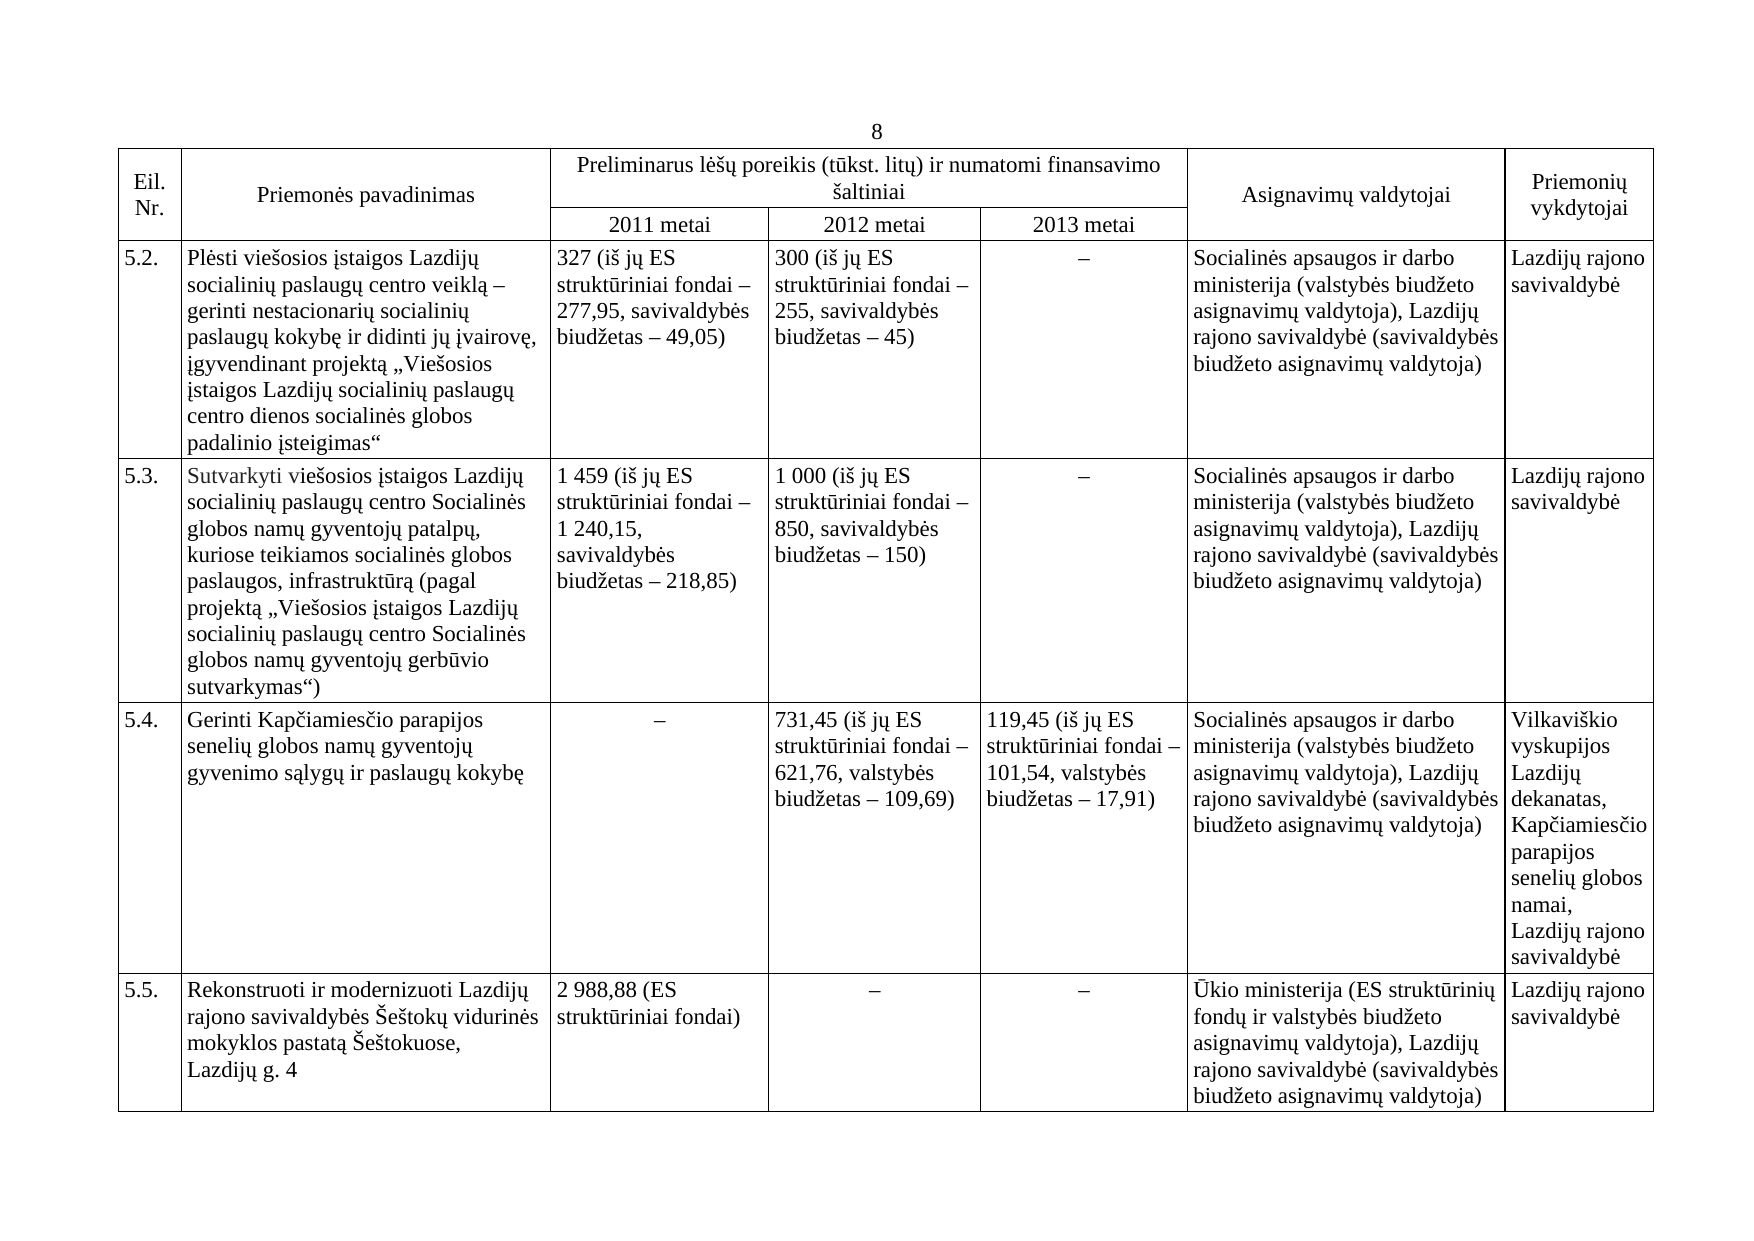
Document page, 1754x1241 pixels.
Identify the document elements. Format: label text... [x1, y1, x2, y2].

table_cell Plėsti viešosios įstaigos Lazdijų socialinių paslaugų centro veiklą – gerinti nestacionarių socialinių paslaugų kokybę ir didinti jų įvairovę, įgyvendinant projektą „Viešosios įstaigos Lazdijų socialinių paslaugų centro dienos socialinės globos padalinio įsteigimas“ [182, 241, 550, 458]
table_cell 1 459 (iš jų ES struktūriniai fondai – 1 240,15, savivaldybės biudžetas – 218,85) [551, 459, 768, 702]
table_cell 5.2. [119, 241, 181, 458]
table_cell 5.4. [119, 703, 181, 973]
table_cell 1 000 (iš jų ES struktūriniai fondai – 850, savivaldybės biudžetas – 150) [769, 459, 980, 702]
table_header Priemonių vykdytojai [1506, 149, 1653, 240]
table_cell Lazdijų rajono savivaldybė [1506, 459, 1653, 702]
table_cell Rekonstruoti ir modernizuoti Lazdijų rajono savivaldybės Šeštokų vidurinės mokyklos pastatą Šeštokuose, Lazdijų g. 4 [182, 974, 550, 1111]
table_cell – [981, 241, 1187, 458]
table_cell – [551, 703, 768, 973]
table_cell – [981, 459, 1187, 702]
table_cell 119,45 (iš jų ES struktūriniai fondai –101,54, valstybės biudžetas – 17,91) [981, 703, 1187, 973]
table_cell 2 988,88 (ES struktūriniai fondai) [551, 974, 768, 1111]
table_cell Lazdijų rajono savivaldybė [1506, 241, 1653, 458]
table_cell 5.5. [119, 974, 181, 1111]
table_cell 327 (iš jų ES struktūriniai fondai – 277,95, savivaldybės biudžetas – 49,05) [551, 241, 768, 458]
table_cell 2011 metai [551, 208, 768, 240]
table_cell Socialinės apsaugos ir darbo ministerija (valstybės biudžeto asignavimų valdytoja), Lazdijų rajono savivaldybė (savivaldybės biudžeto asignavimų valdytoja) [1188, 241, 1504, 458]
table_cell Socialinės apsaugos ir darbo ministerija (valstybės biudžeto asignavimų valdytoja), Lazdijų rajono savivaldybė (savivaldybės biudžeto asignavimų valdytoja) [1188, 459, 1504, 702]
table_cell Lazdijų rajono savivaldybė [1506, 974, 1653, 1111]
table_cell – [981, 974, 1187, 1111]
table_cell Ūkio ministerija (ES struktūrinių fondų ir valstybės biudžeto asignavimų valdytoja), Lazdijų rajono savivaldybė (savivaldybės biudžeto asignavimų valdytoja) [1188, 974, 1504, 1111]
table_cell Sutvarkyti viešosios įstaigos Lazdijų socialinių paslaugų centro Socialinės globos namų gyventojų patalpų, kuriose teikiamos socialinės globos paslaugos, infrastruktūrą (pagal projektą „Viešosios įstaigos Lazdijų socialinių paslaugų centro Socialinės globos namų gyventojų gerbūvio sutvarkymas“) [182, 459, 550, 702]
table_cell 300 (iš jų ES struktūriniai fondai – 255, savivaldybės biudžetas – 45) [769, 241, 980, 458]
table_cell Vilkaviškio vyskupijos Lazdijų dekanatas, Kapčiamies­čio parapijos senelių globos namai, Lazdijų rajono savivaldy­bė [1506, 703, 1653, 973]
table_cell – [769, 974, 980, 1111]
table_cell 5.3. [119, 459, 181, 702]
table_header Asignavimų valdytojai [1188, 149, 1504, 240]
table_header Preliminarus lėšų poreikis (tūkst. litų) ir numatomi finansavimo šaltiniai [551, 149, 1187, 207]
table_cell Gerinti Kapčiamiesčio parapijos senelių globos namų gyventojų gyvenimo sąlygų ir paslaugų kokybę [182, 703, 550, 973]
table_cell 731,45 (iš jų ES struktūriniai fondai – 621,76, valstybės biudžetas – 109,69) [769, 703, 980, 973]
table_cell Socialinės apsaugos ir darbo ministerija (valstybės biudžeto asignavimų valdytoja), Lazdijų rajono savivaldybė (savivaldybės biudžeto asignavimų valdytoja) [1188, 703, 1504, 973]
table_cell 2013 metai [981, 208, 1187, 240]
table_cell 2012 metai [769, 208, 980, 240]
table_header Eil. Nr. [119, 149, 181, 240]
table_header Priemonės pavadinimas [182, 149, 550, 240]
